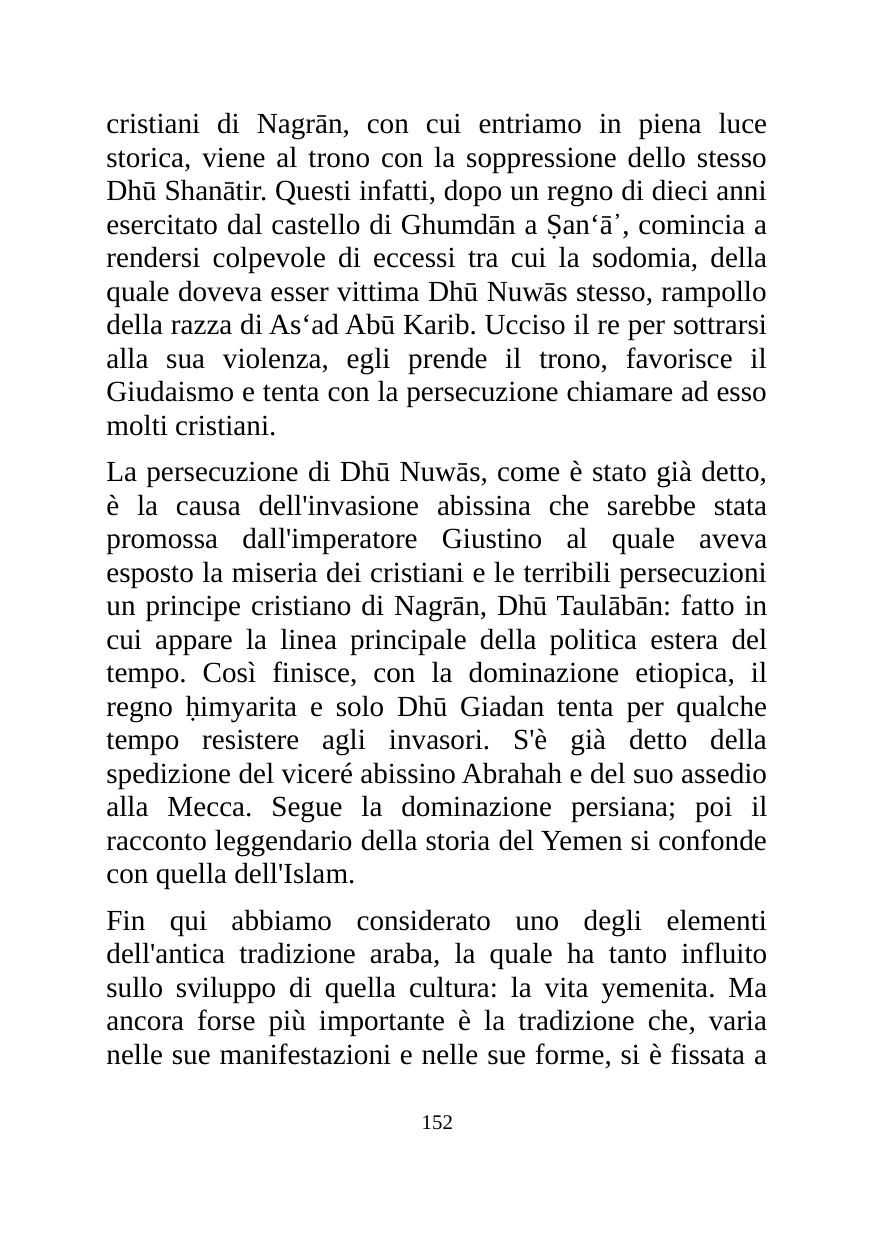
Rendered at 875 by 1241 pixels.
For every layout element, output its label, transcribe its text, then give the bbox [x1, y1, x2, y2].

text La persecuzione di Dhū Nuwās, come è stato già detto, è la causa dell'invasione abissina che sarebbe stata promossa dall'imperatore Giustino al quale aveva esposto la miseria dei cristiani e le terribili persecuzioni un principe cristiano di Nagrān, Dhū Taulābān: fatto in cui appare la linea principale della politica estera del tempo. Così finisce, con la dominazione etiopica, il regno ḥimyarita e solo Dhū Giadan tenta per qualche tempo resistere agli invasori. S'è già detto della spedizione del viceré abissino Abrahah e del suo assedio alla Mecca. Segue la dominazione persiana; poi il racconto leggendario della storia del Yemen si confonde con quella dell'Islam. [106, 454, 768, 890]
text Fin qui abbiamo considerato uno degli elementi dell'antica tradizione araba, la quale ha tanto influito sullo sviluppo di quella cultura: la vita yemenita. Ma ancora forse più importante è la tradizione che, varia nelle sue manifestazioni e nelle sue forme, si è fissata a [106, 903, 768, 1070]
text cristiani di Nagrān, con cui entriamo in piena luce storica, viene al trono con la soppressione dello stesso Dhū Shanātir. Questi infatti, dopo un regno di dieci anni esercitato dal castello di Ghumdān a Ṣan‘ā᾽, comincia a rendersi colpevole di eccessi tra cui la sodomia, della quale doveva esser vittima Dhū Nuwās stesso, rampollo della razza di As‘ad Abū Karib. Ucciso il re per sottrarsi alla sua violenza, egli prende il trono, favorisce il Giudaismo e tenta con la persecuzione chiamare ad esso molti cristiani. [106, 106, 768, 442]
